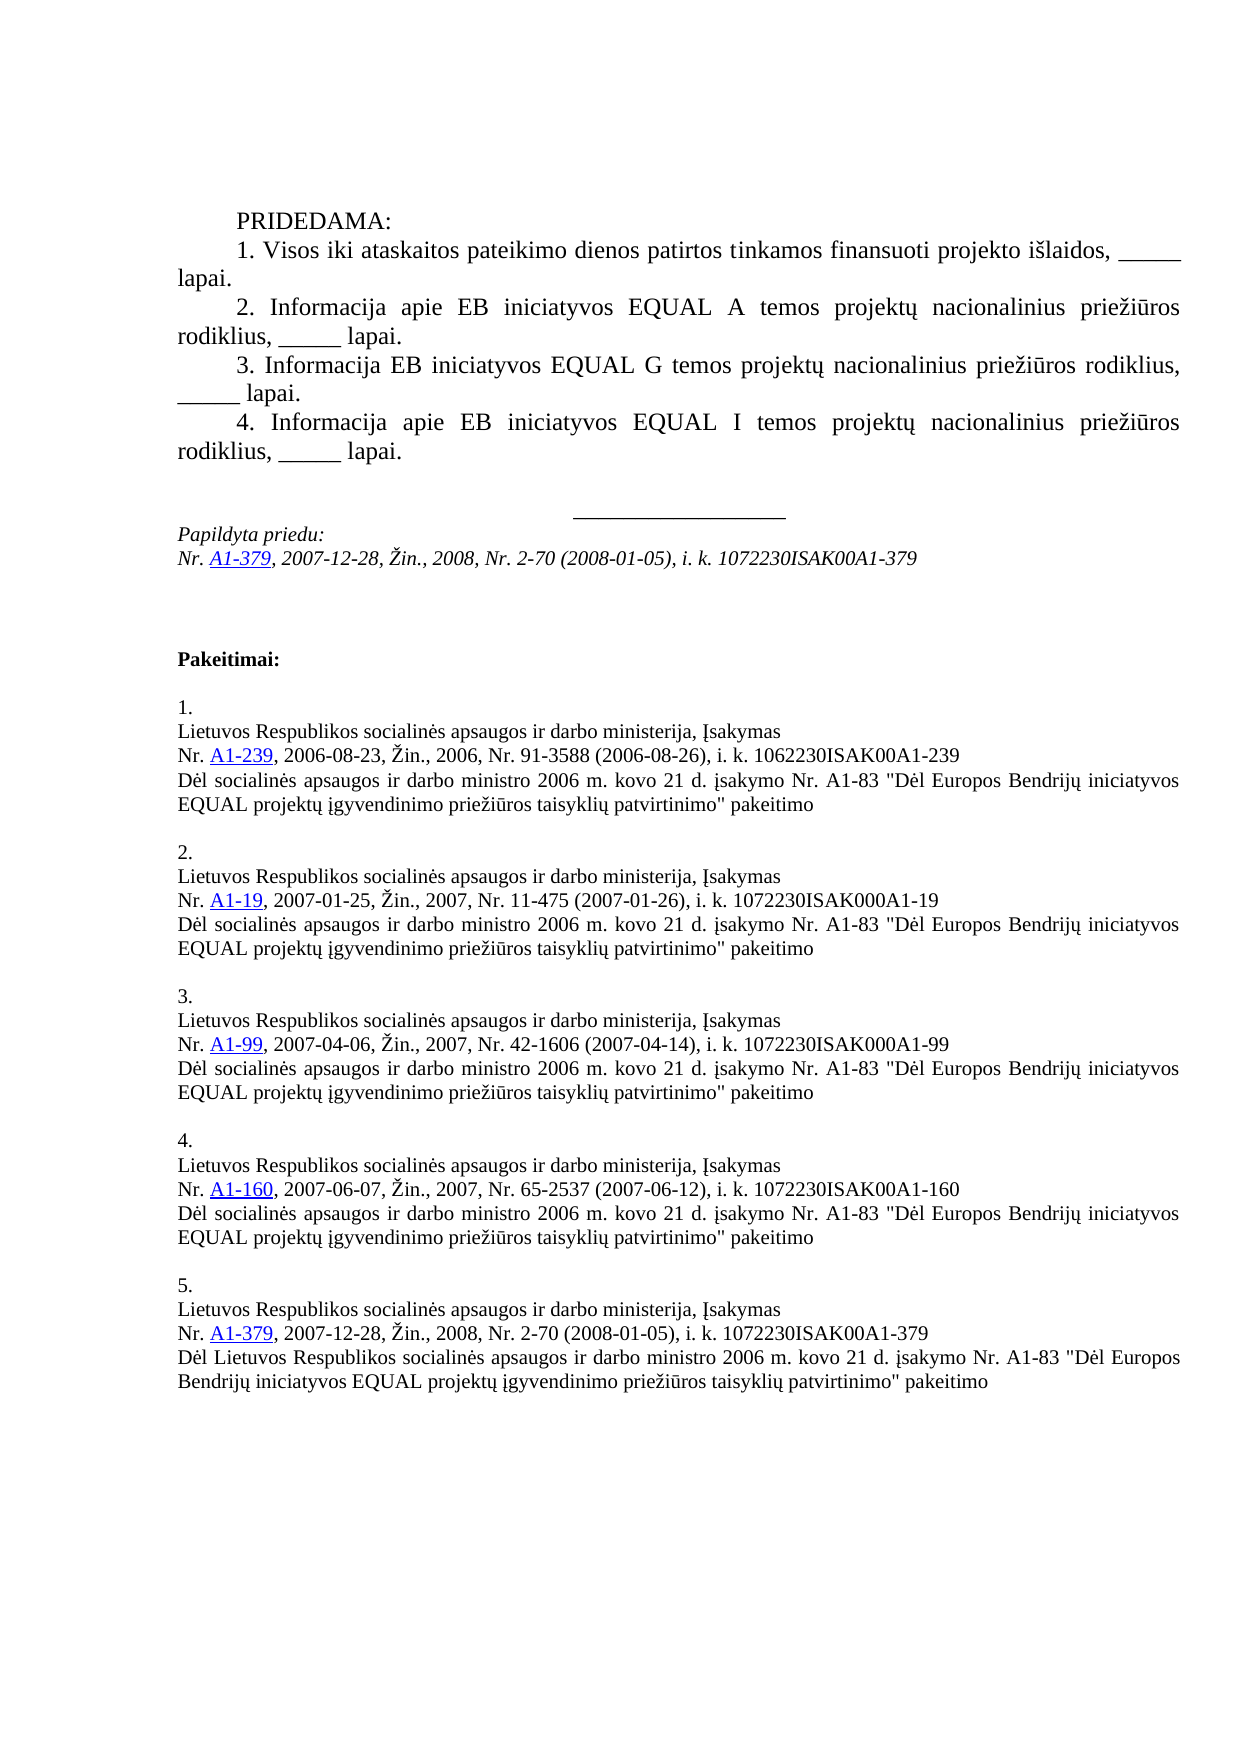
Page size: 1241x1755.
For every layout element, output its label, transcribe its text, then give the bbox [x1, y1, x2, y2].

text 3. Informacija EB iniciatyvos EQUAL G temos projektų nacionalinius priežiūros rodiklius, _____ lapai. [177, 350, 1181, 407]
text Dėl Lietuvos Respublikos socialinės apsaugos ir darbo ministro 2006 m. kovo 21 d. įsakymo Nr. A1-83 "Dėl Europos Bendrijų iniciatyvos EQUAL projektų įgyvendinimo priežiūros taisyklių patvirtinimo" pakeitimo [177, 1345, 1181, 1393]
text 1. [177, 695, 1181, 719]
text 4. [177, 1128, 1181, 1152]
text Dėl socialinės apsaugos ir darbo ministro 2006 m. kovo 21 d. įsakymo Nr. A1-83 "Dėl Europos Bendrijų iniciatyvos EQUAL projektų įgyvendinimo priežiūros taisyklių patvirtinimo" pakeitimo [177, 1201, 1181, 1249]
text 5. [177, 1273, 1181, 1297]
text 2. [177, 840, 1181, 864]
text Lietuvos Respublikos socialinės apsaugos ir darbo ministerija, Įsakymas [177, 719, 1181, 743]
text 3. [177, 984, 1181, 1008]
text Lietuvos Respublikos socialinės apsaugos ir darbo ministerija, Įsakymas [177, 1008, 1181, 1032]
text Nr. A1-19, 2007-01-25, Žin., 2007, Nr. 11-475 (2007-01-26), i. k. 1072230ISAK000A1-19 [177, 888, 1181, 912]
text Dėl socialinės apsaugos ir darbo ministro 2006 m. kovo 21 d. įsakymo Nr. A1-83 "Dėl Europos Bendrijų iniciatyvos EQUAL projektų įgyvendinimo priežiūros taisyklių patvirtinimo" pakeitimo [177, 912, 1181, 960]
text Dėl socialinės apsaugos ir darbo ministro 2006 m. kovo 21 d. įsakymo Nr. A1-83 "Dėl Europos Bendrijų iniciatyvos EQUAL projektų įgyvendinimo priežiūros taisyklių patvirtinimo" pakeitimo [177, 767, 1181, 816]
text _________________ [177, 493, 1181, 522]
text Nr. A1-379, 2007-12-28, Žin., 2008, Nr. 2-70 (2008-01-05), i. k. 1072230ISAK00A1-379 [177, 1321, 1181, 1345]
text Pakeitimai: [177, 647, 1181, 671]
text PRIDEDAMA: [177, 206, 1181, 235]
text Nr. A1-99, 2007-04-06, Žin., 2007, Nr. 42-1606 (2007-04-14), i. k. 1072230ISAK000A1-99 [177, 1032, 1181, 1056]
text 4. Informacija apie EB iniciatyvos EQUAL I temos projektų nacionalinius priežiūros rodiklius, _____ lapai. [177, 407, 1181, 465]
text Dėl socialinės apsaugos ir darbo ministro 2006 m. kovo 21 d. įsakymo Nr. A1-83 "Dėl Europos Bendrijų iniciatyvos EQUAL projektų įgyvendinimo priežiūros taisyklių patvirtinimo" pakeitimo [177, 1056, 1181, 1104]
text Lietuvos Respublikos socialinės apsaugos ir darbo ministerija, Įsakymas [177, 864, 1181, 888]
text Papildyta priedu: [177, 522, 1181, 546]
text 2. Informacija apie EB iniciatyvos EQUAL A temos projektų nacionalinius priežiūros rodiklius, _____ lapai. [177, 292, 1181, 350]
text Nr. A1-160, 2007-06-07, Žin., 2007, Nr. 65-2537 (2007-06-12), i. k. 1072230ISAK00A1-160 [177, 1177, 1181, 1201]
text Nr. A1-379, 2007-12-28, Žin., 2008, Nr. 2-70 (2008-01-05), i. k. 1072230ISAK00A1-379 [177, 546, 1181, 570]
text Lietuvos Respublikos socialinės apsaugos ir darbo ministerija, Įsakymas [177, 1152, 1181, 1177]
text Lietuvos Respublikos socialinės apsaugos ir darbo ministerija, Įsakymas [177, 1297, 1181, 1321]
text Nr. A1-239, 2006-08-23, Žin., 2006, Nr. 91-3588 (2006-08-26), i. k. 1062230ISAK00A1-239 [177, 743, 1181, 767]
text 1. Visos iki ataskaitos pateikimo dienos patirtos tinkamos finansuoti projekto išlaidos, _____ lapai. [177, 235, 1181, 292]
